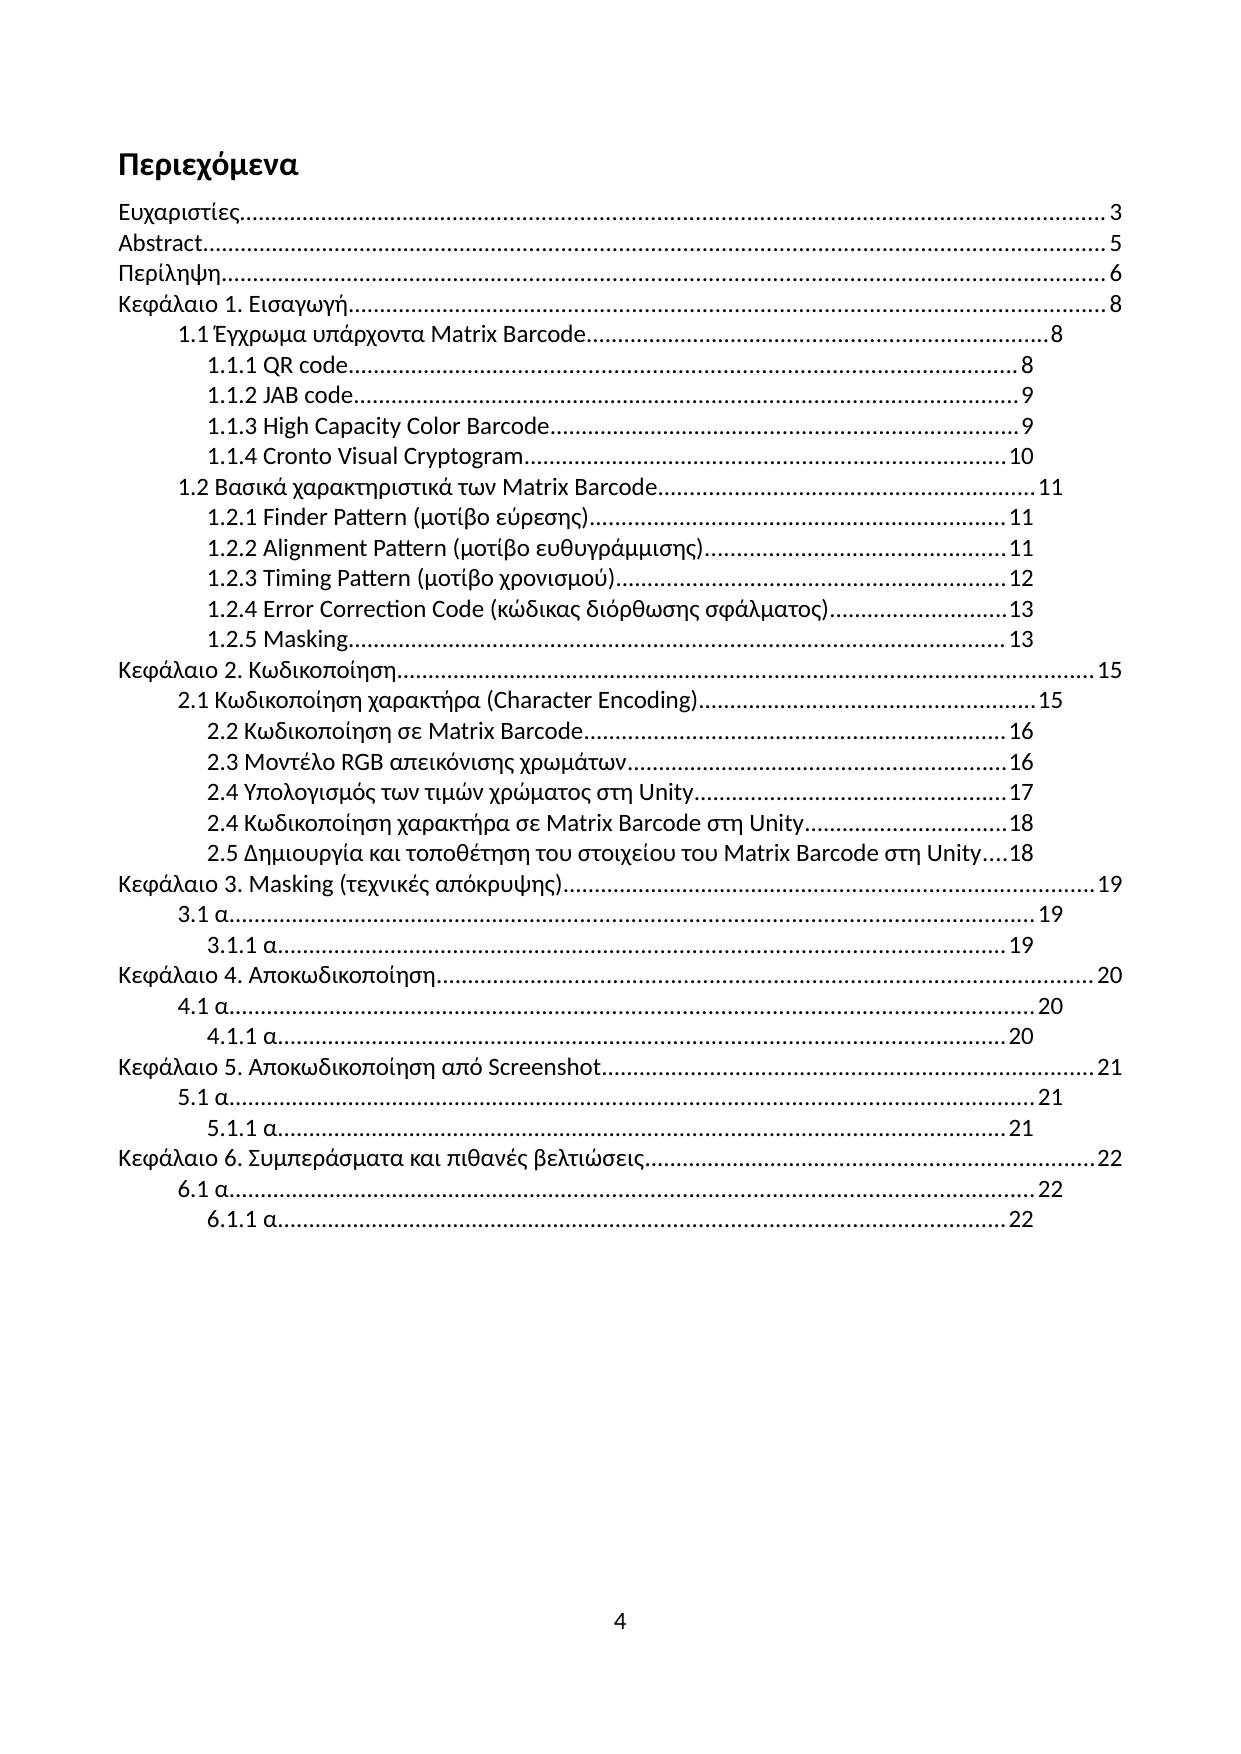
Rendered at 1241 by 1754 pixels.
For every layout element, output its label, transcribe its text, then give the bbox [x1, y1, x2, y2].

text 1.2.1 Finder Pattern (μοτίβο εύρεσης) 11 [207, 502, 1122, 532]
text 1.2.4 Error Correction Code (κώδικας διόρθωσης σφάλματος) 13 [207, 593, 1122, 624]
text 1.2.5 Masking 13 [207, 624, 1122, 654]
text Abstract 5 [118, 227, 1122, 257]
text 6.1 α 22 [177, 1173, 1122, 1203]
text Κεφάλαιο 2. Κωδικοποίηση 15 [118, 654, 1122, 685]
text 5.1 α 21 [177, 1081, 1122, 1112]
text 2.4 Υπολογισμός των τιμών χρώματος στη Unity 17 [207, 776, 1122, 807]
text 1.1.3 High Capacity Color Barcode 9 [207, 410, 1122, 441]
text Κεφάλαιο 1. Εισαγωγή 8 [118, 288, 1122, 318]
text 1.2.2 Alignment Pattern (μοτίβο ευθυγράμμισης) 11 [207, 532, 1122, 563]
text 4.1 α 20 [177, 990, 1122, 1020]
text Κεφάλαιο 5. Αποκωδικοποίηση από Screenshot 21 [118, 1051, 1122, 1081]
text 2.3 Μοντέλο RGB απεικόνισης χρωμάτων 16 [207, 746, 1122, 776]
text 2.5 Δημιουργία και τοποθέτηση του στοιχείου του Matrix Barcode στη Unity 18 [207, 837, 1122, 868]
text 1.1.1 QR code 8 [207, 349, 1122, 379]
text 4.1.1 α 20 [207, 1020, 1122, 1051]
text Κεφάλαιο 6. Συμπεράσματα και πιθανές βελτιώσεις 22 [118, 1142, 1122, 1173]
text 3.1 α 19 [177, 898, 1122, 929]
text 3.1.1 α 19 [207, 929, 1122, 959]
text 1.2.3 Timing Pattern (μοτίβο χρονισμού) 12 [207, 563, 1122, 593]
text Ευχαριστίες 3 [118, 196, 1122, 227]
text 1.1.2 JAB code 9 [207, 379, 1122, 410]
text 5.1.1 α 21 [207, 1112, 1122, 1142]
text 2.4 Κωδικοποίηση χαρακτήρα σε Matrix Barcode στη Unity 18 [207, 807, 1122, 837]
text 2.2 Κωδικοποίηση σε Matrix Barcode 16 [207, 715, 1122, 746]
text 6.1.1 α 22 [207, 1203, 1122, 1234]
text 1.2 Βασικά χαρακτηριστικά των Matrix Barcode 11 [177, 471, 1122, 502]
text 1.1.4 Cronto Visual Cryptogram 10 [207, 441, 1122, 471]
text Κεφάλαιο 3. Masking (τεχνικές απόκρυψης) 19 [118, 868, 1122, 898]
text 1.1 Έγχρωμα υπάρχοντα Matrix Barcode 8 [177, 318, 1122, 349]
subtitle Περιεχόμενα [118, 143, 1122, 184]
text Κεφάλαιο 4. Αποκωδικοποίηση 20 [118, 959, 1122, 990]
text Περίληψη 6 [118, 257, 1122, 288]
text 2.1 Κωδικοποίηση χαρακτήρα (Character Encoding) 15 [177, 685, 1122, 715]
